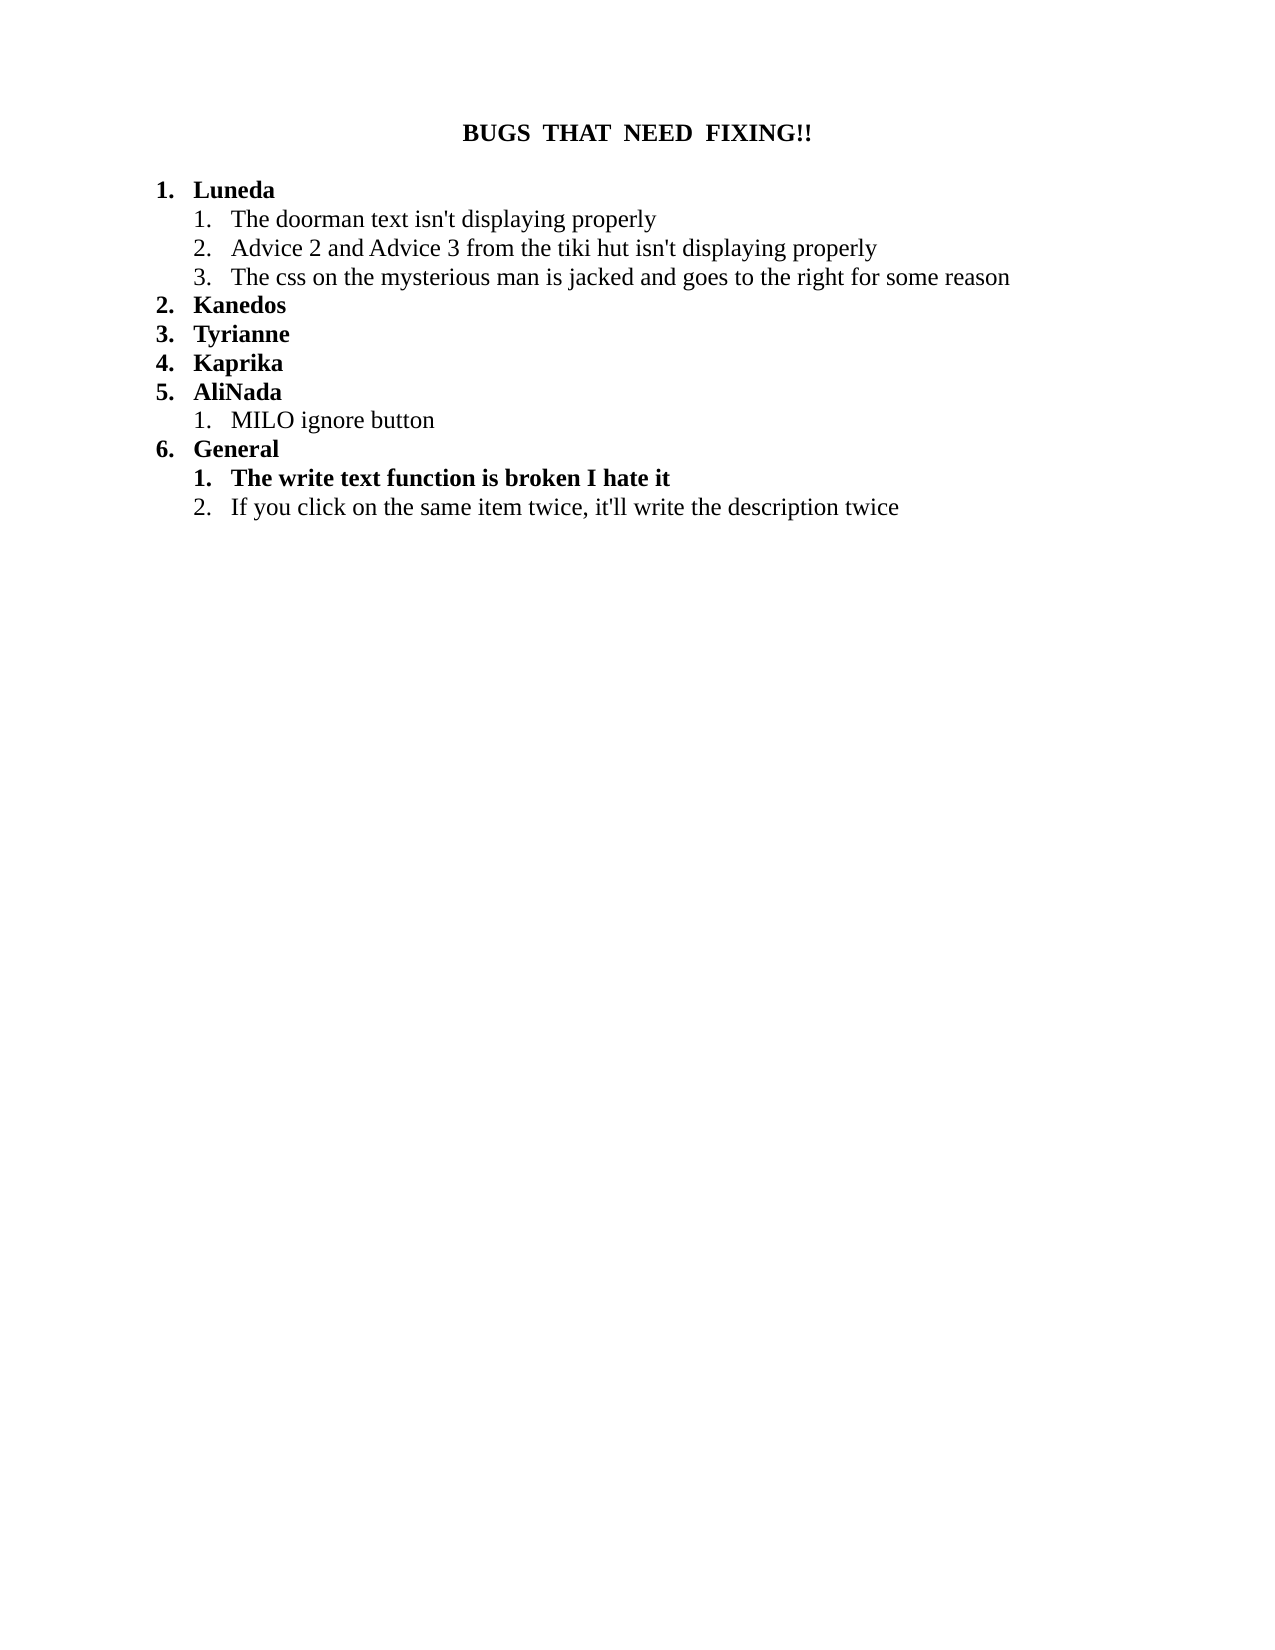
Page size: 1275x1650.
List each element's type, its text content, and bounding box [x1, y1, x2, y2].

list Kaprika [156, 348, 1157, 377]
list Luneda [156, 176, 1157, 204]
list Advice 2 and Advice 3 from the tiki hut isn't displaying properly [193, 233, 1157, 262]
list The doorman text isn't displaying properly [193, 204, 1157, 233]
list Tyrianne [156, 319, 1157, 348]
list If you click on the same item twice, it'll write the description twice [193, 492, 1157, 521]
list AliNada [156, 377, 1157, 406]
list The write text function is broken I hate it [193, 463, 1157, 492]
list The css on the mysterious man is jacked and goes to the right for some reason [193, 262, 1157, 291]
text BUGS THAT NEED FIXING!! [118, 118, 1157, 147]
list Kanedos [156, 291, 1157, 319]
list General [156, 434, 1157, 463]
list MILO ignore button [193, 406, 1157, 434]
